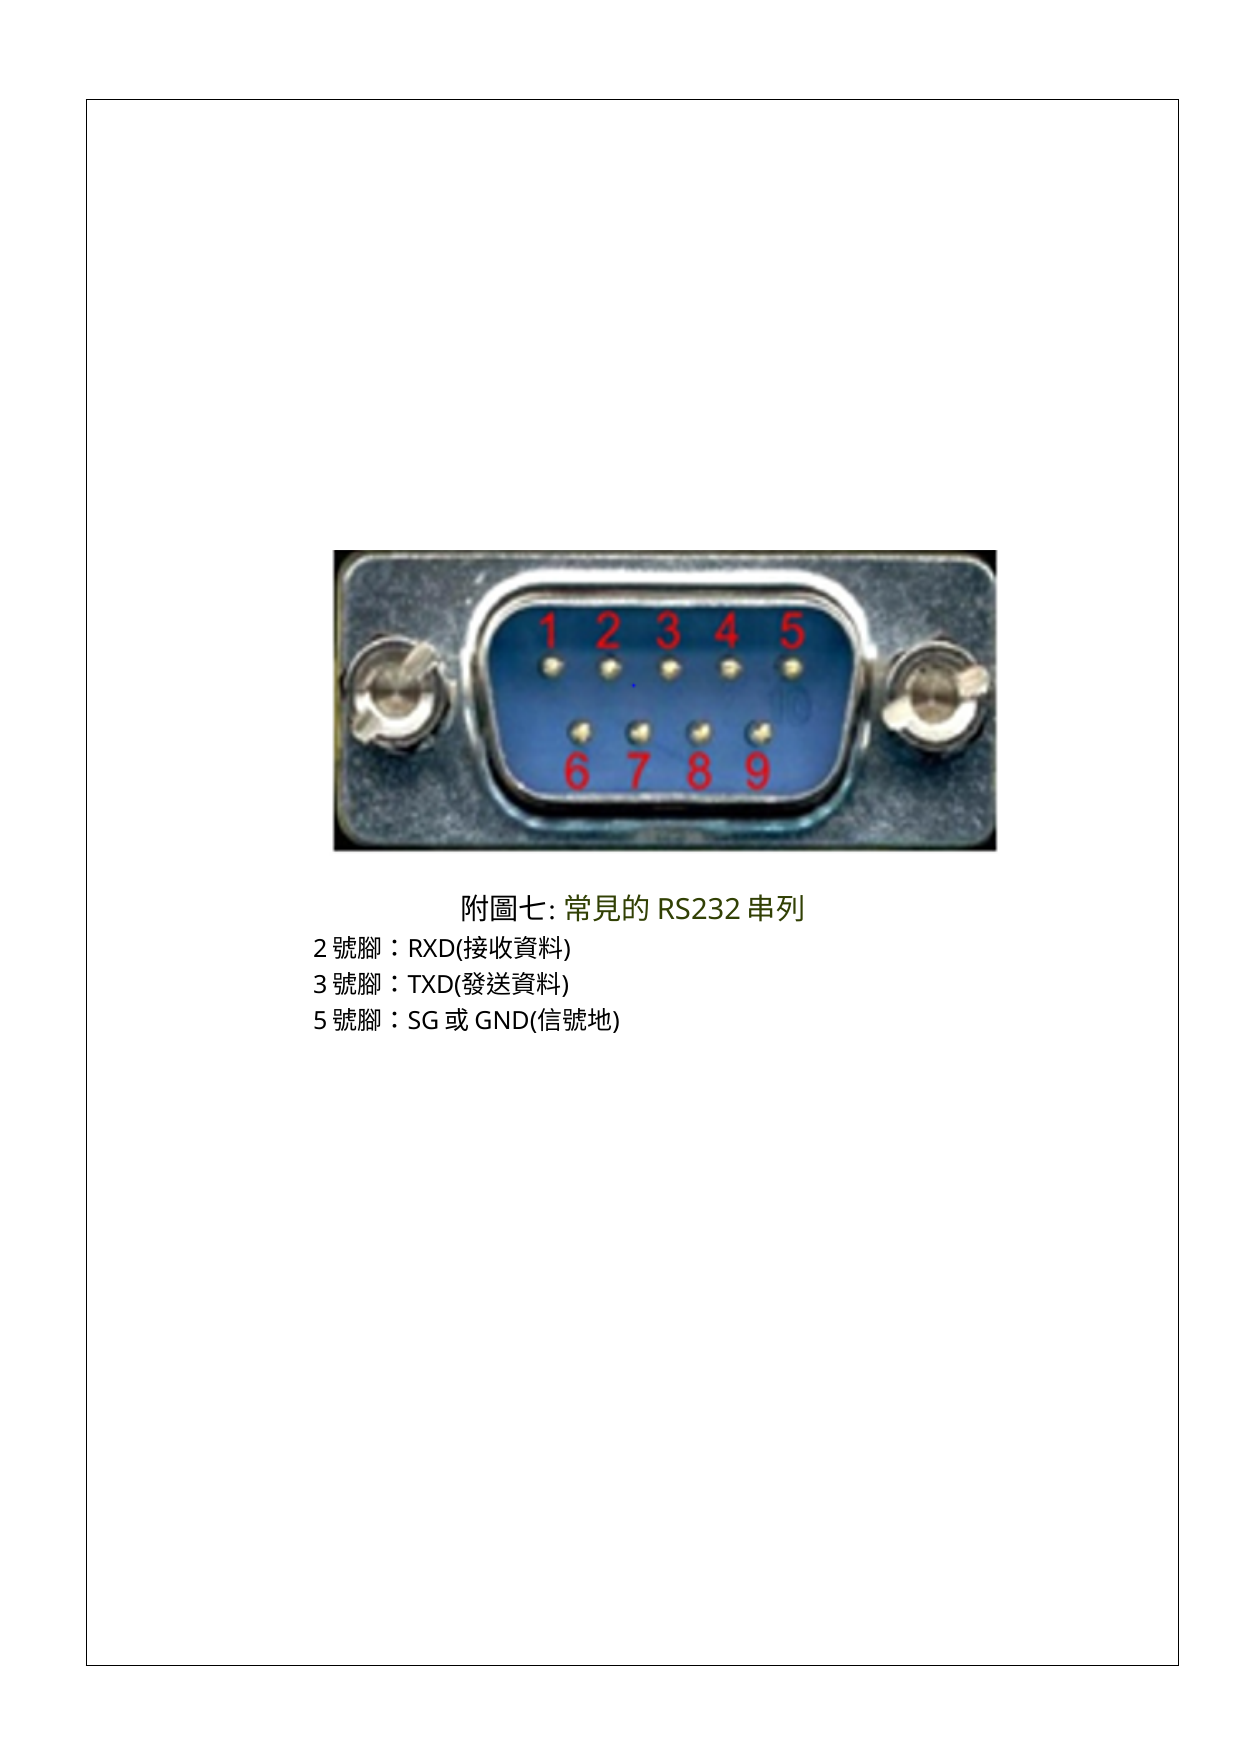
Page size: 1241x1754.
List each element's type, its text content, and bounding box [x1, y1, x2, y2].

picture [328, 550, 1000, 859]
table_header 附圖七: 常見的RS232串列 2號腳：RXD(接收資料) 3號腳：TXD(發送資料) 5號腳：SG或GND(信號地) [87, 100, 1178, 1665]
